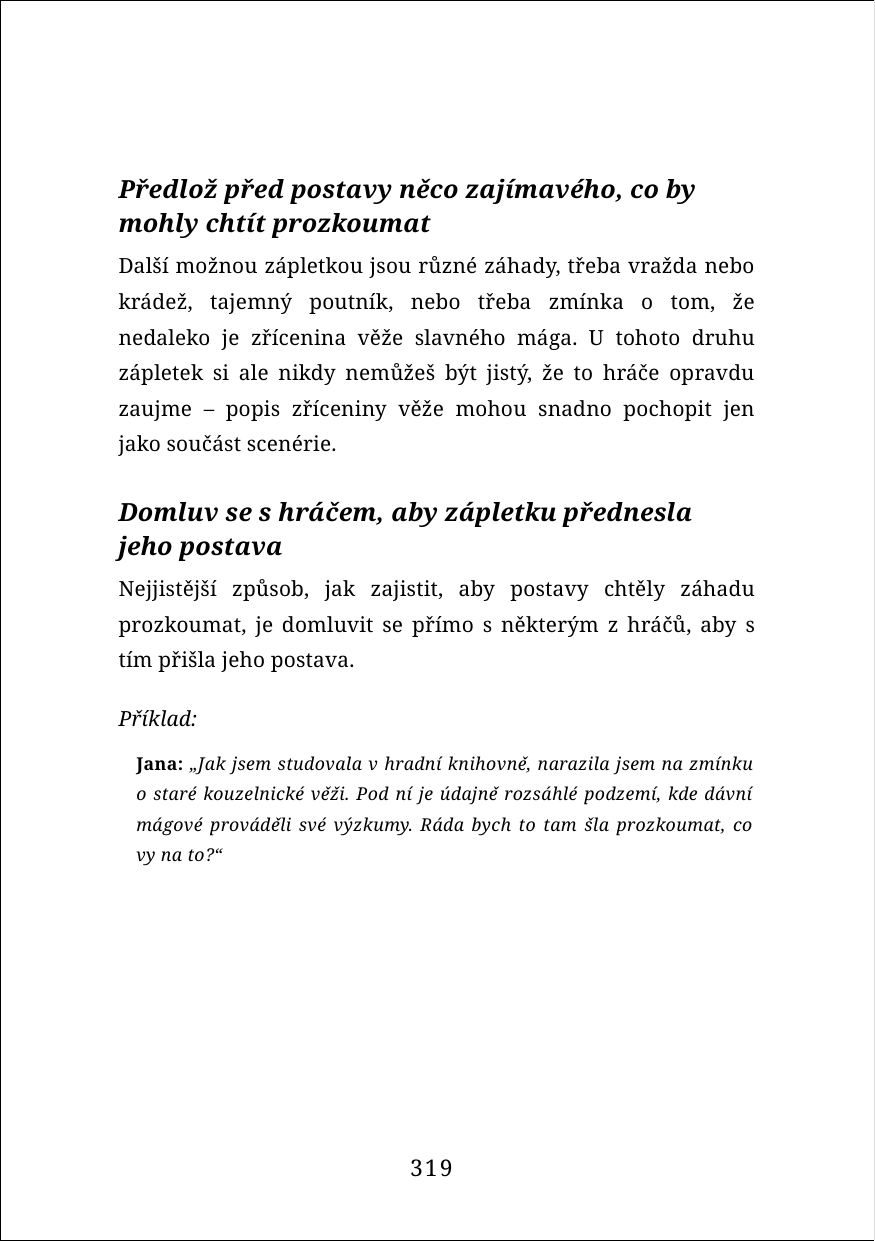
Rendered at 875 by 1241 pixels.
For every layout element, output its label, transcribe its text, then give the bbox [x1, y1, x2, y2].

subtitle Předlož před postavy něco zajímavého, co by mohly chtít prozkoumat [118, 172, 756, 240]
text Nejjistější způsob, jak zajistit, aby postavy chtěly záhadu prozkoumat, je domluvit se přímo s některým z hráčů, aby s tím přišla jeho postava. [118, 574, 756, 674]
text Jana: „Jak jsem studovala v hradní knihovně, narazila jsem na zmínku o staré kouzelnické věži. Pod ní je údajně rozsáhlé podzemí, kde dávní mágové prováděli své výzkumy. Ráda bych to tam šla prozkoumat, co vy na to?“ [136, 752, 756, 866]
text Další možnou zápletkou jsou různé záhady, třeba vražda nebo krádež, tajemný poutník, nebo třeba zmínka o tom, že nedaleko je zřícenina věže slavného mága. U tohoto druhu zápletek si ale nikdy nemůžeš být jistý, že to hráče opravdu zaujme – popis zříceniny věže mohou snadno pochopit jen jako součást scenérie. [118, 252, 756, 458]
text Příklad: [118, 704, 756, 733]
subtitle Domluv se s hráčem, aby zápletku přednesla jeho postava [118, 494, 756, 562]
